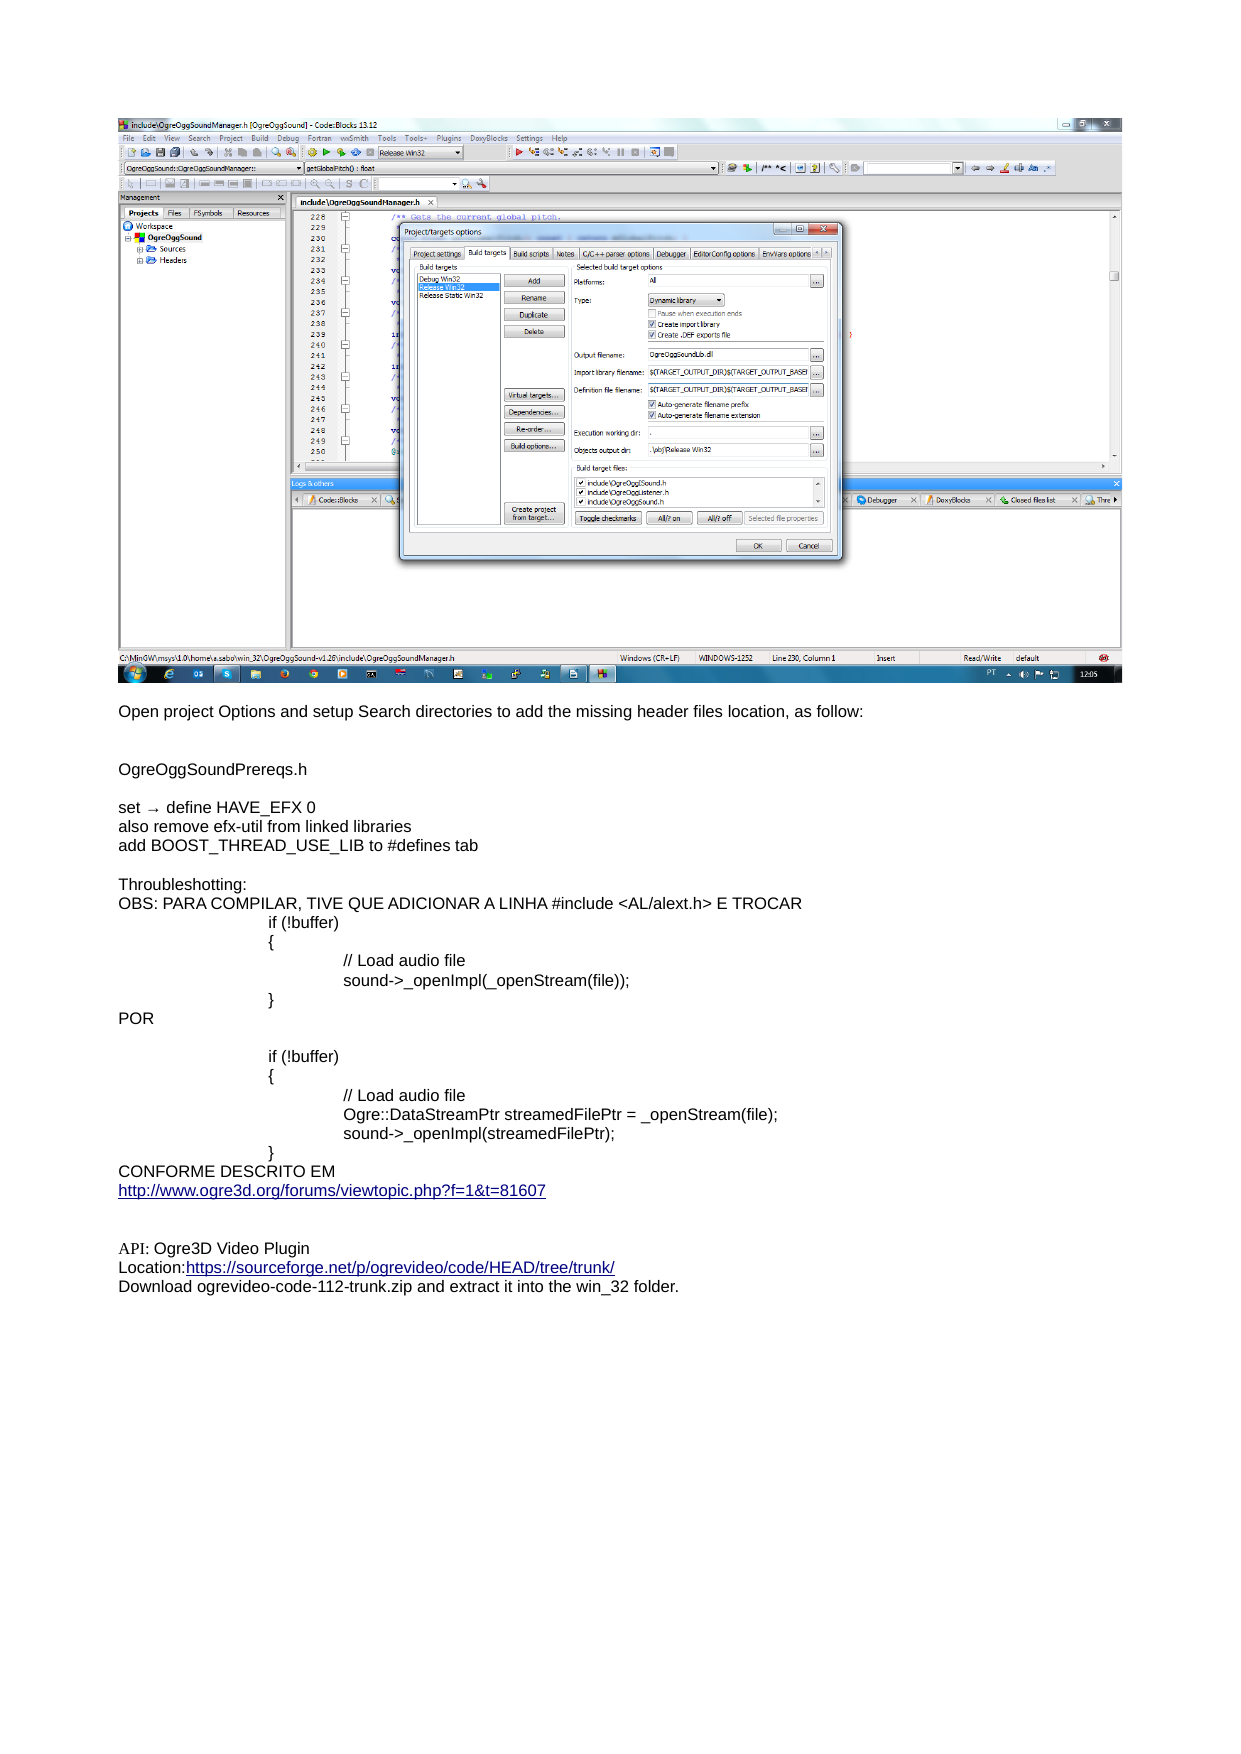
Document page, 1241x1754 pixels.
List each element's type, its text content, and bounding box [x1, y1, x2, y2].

text Download ogrevideo-code-112-trunk.zip and extract it into the win_32 folder. [118, 1277, 1122, 1296]
text { [118, 932, 1122, 951]
text Ogre::DataStreamPtr streamedFilePtr = _openStream(file); [118, 1104, 1122, 1124]
text POR [118, 1009, 1122, 1028]
text } [118, 989, 1122, 1009]
text } [118, 1143, 1122, 1162]
text Location:https://sourceforge.net/p/ogrevideo/code/HEAD/tree/trunk/ [118, 1258, 1122, 1277]
text sound->_openImpl(streamedFilePtr); [118, 1124, 1122, 1143]
text add BOOST_THREAD_USE_LIB to #defines tab [118, 836, 1122, 855]
text if (!buffer) [118, 913, 1122, 932]
text OgreOggSoundPrereqs.h [118, 759, 1122, 779]
text sound->_openImpl(_openStream(file)); [118, 970, 1122, 989]
text also remove efx-util from linked libraries [118, 817, 1122, 836]
text set → define HAVE_EFX 0 [118, 798, 1122, 817]
text CONFORME DESCRITO EM [118, 1162, 1122, 1181]
text Open project Options and setup Search directories to add the missing header files location, as follow: [118, 702, 1122, 721]
text if (!buffer) [118, 1047, 1122, 1066]
picture [118, 118, 1123, 683]
text // Load audio file [118, 951, 1122, 970]
text { [118, 1066, 1122, 1085]
text http://www.ogre3d.org/forums/viewtopic.php?f=1&t=81607 [118, 1181, 1122, 1200]
text OBS: PARA COMPILAR, TIVE QUE ADICIONAR A LINHA #include <AL/alext.h> E TROCAR [118, 894, 1122, 913]
text API: Ogre3D Video Plugin [118, 1239, 1122, 1258]
text // Load audio file [118, 1085, 1122, 1104]
text Throubleshotting: [118, 874, 1122, 894]
